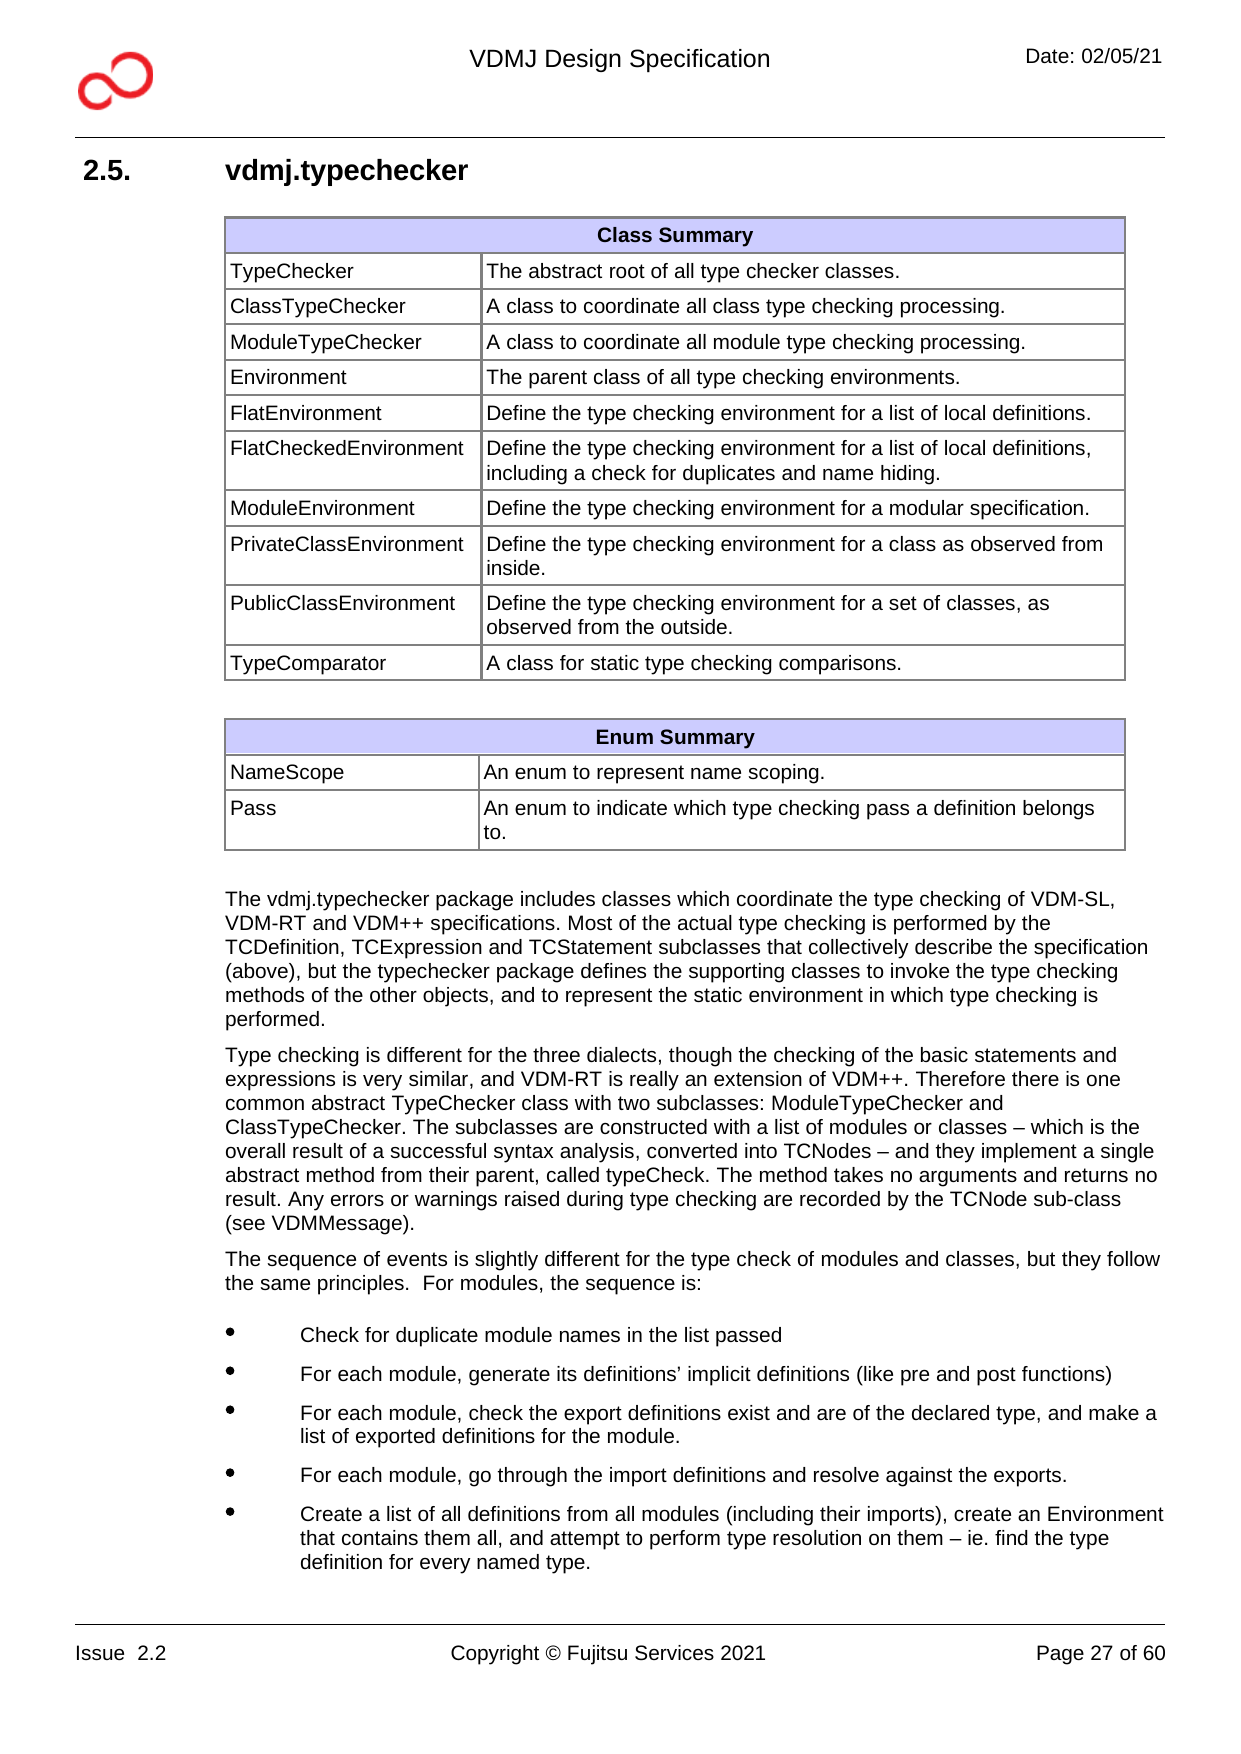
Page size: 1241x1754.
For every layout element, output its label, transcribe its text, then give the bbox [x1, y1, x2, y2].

table_cell The abstract root of all type checker classes. [483, 254, 1124, 287]
table_cell NameScope [226, 756, 478, 789]
table_cell Define the type checking environment for a list of local definitions. [483, 396, 1124, 429]
table_header Class Summary [226, 219, 1124, 252]
table_cell Define the type checking environment for a set of classes, as observed from the outside. [483, 586, 1124, 644]
list For each module, check the export definitions exist and are of the declared type, and make a list of exported definitions for the module. [225, 1401, 1165, 1449]
table_cell PublicClassEnvironment [226, 586, 480, 644]
table_cell ModuleEnvironment [226, 491, 480, 525]
table_cell ModuleTypeChecker [226, 325, 480, 358]
table_cell An enum to indicate which type checking pass a definition belongs to. [480, 791, 1124, 848]
table_header Enum Summary [226, 720, 1124, 753]
table_cell An enum to represent name scoping. [480, 756, 1124, 789]
table_cell PrivateClassEnvironment [226, 527, 480, 584]
picture [78, 44, 153, 120]
table_cell FlatEnvironment [226, 396, 480, 429]
list Check for duplicate module names in the list passed [225, 1323, 1165, 1347]
table_cell A class to coordinate all class type checking processing. [483, 290, 1124, 323]
subtitle vdmj.typechecker [75, 153, 1165, 186]
table_cell Environment [226, 361, 480, 394]
text Type checking is different for the three dialects, though the checking of the basic statements and expressions is very similar, and VDM-RT is really an extension of VDM++. Therefore there is one common abstract TypeChecker class with two subclasses: ModuleTypeChecker and ClassTypeChecker. The subclasses are constructed with a list of modules or classes – which is the overall result of a successful syntax analysis, converted into TCNodes – and they implement a single abstract method from their parent, called typeCheck. The method takes no arguments and returns no result. Any errors or warnings raised during type checking are recorded by the TCNode sub-class (see VDMMessage). [225, 1043, 1165, 1235]
table_cell FlatCheckedEnvironment [226, 432, 480, 489]
table_cell TypeChecker [226, 254, 480, 287]
table_cell TypeComparator [226, 646, 480, 679]
text The sequence of events is slightly different for the type check of modules and classes, but they follow the same principles. For modules, the sequence is: [225, 1247, 1165, 1295]
table_cell A class for static type checking comparisons. [483, 646, 1124, 679]
list For each module, generate its definitions’ implicit definitions (like pre and post functions) [225, 1362, 1165, 1386]
text The vdmj.typechecker package includes classes which coordinate the type checking of VDM-SL, VDM-RT and VDM++ specifications. Most of the actual type checking is performed by the TCDefinition, TCExpression and TCStatement subclasses that collectively describe the specification (above), but the typechecker package defines the supporting classes to invoke the type checking methods of the other objects, and to represent the static environment in which type checking is performed. [225, 887, 1165, 1031]
table_cell Define the type checking environment for a list of local definitions, including a check for duplicates and name hiding. [483, 432, 1124, 489]
table_cell ClassTypeChecker [226, 290, 480, 323]
list Create a list of all definitions from all modules (including their imports), create an Environment that contains them all, and attempt to perform type resolution on them – ie. find the type definition for every named type. [225, 1503, 1165, 1574]
table_cell A class to coordinate all module type checking processing. [483, 325, 1124, 358]
table_cell Pass [226, 791, 478, 848]
table_cell Define the type checking environment for a modular specification. [483, 491, 1124, 525]
list For each module, go through the import definitions and resolve against the exports. [225, 1464, 1165, 1488]
table_cell Define the type checking environment for a class as observed from inside. [483, 527, 1124, 584]
table_cell The parent class of all type checking environments. [483, 361, 1124, 394]
